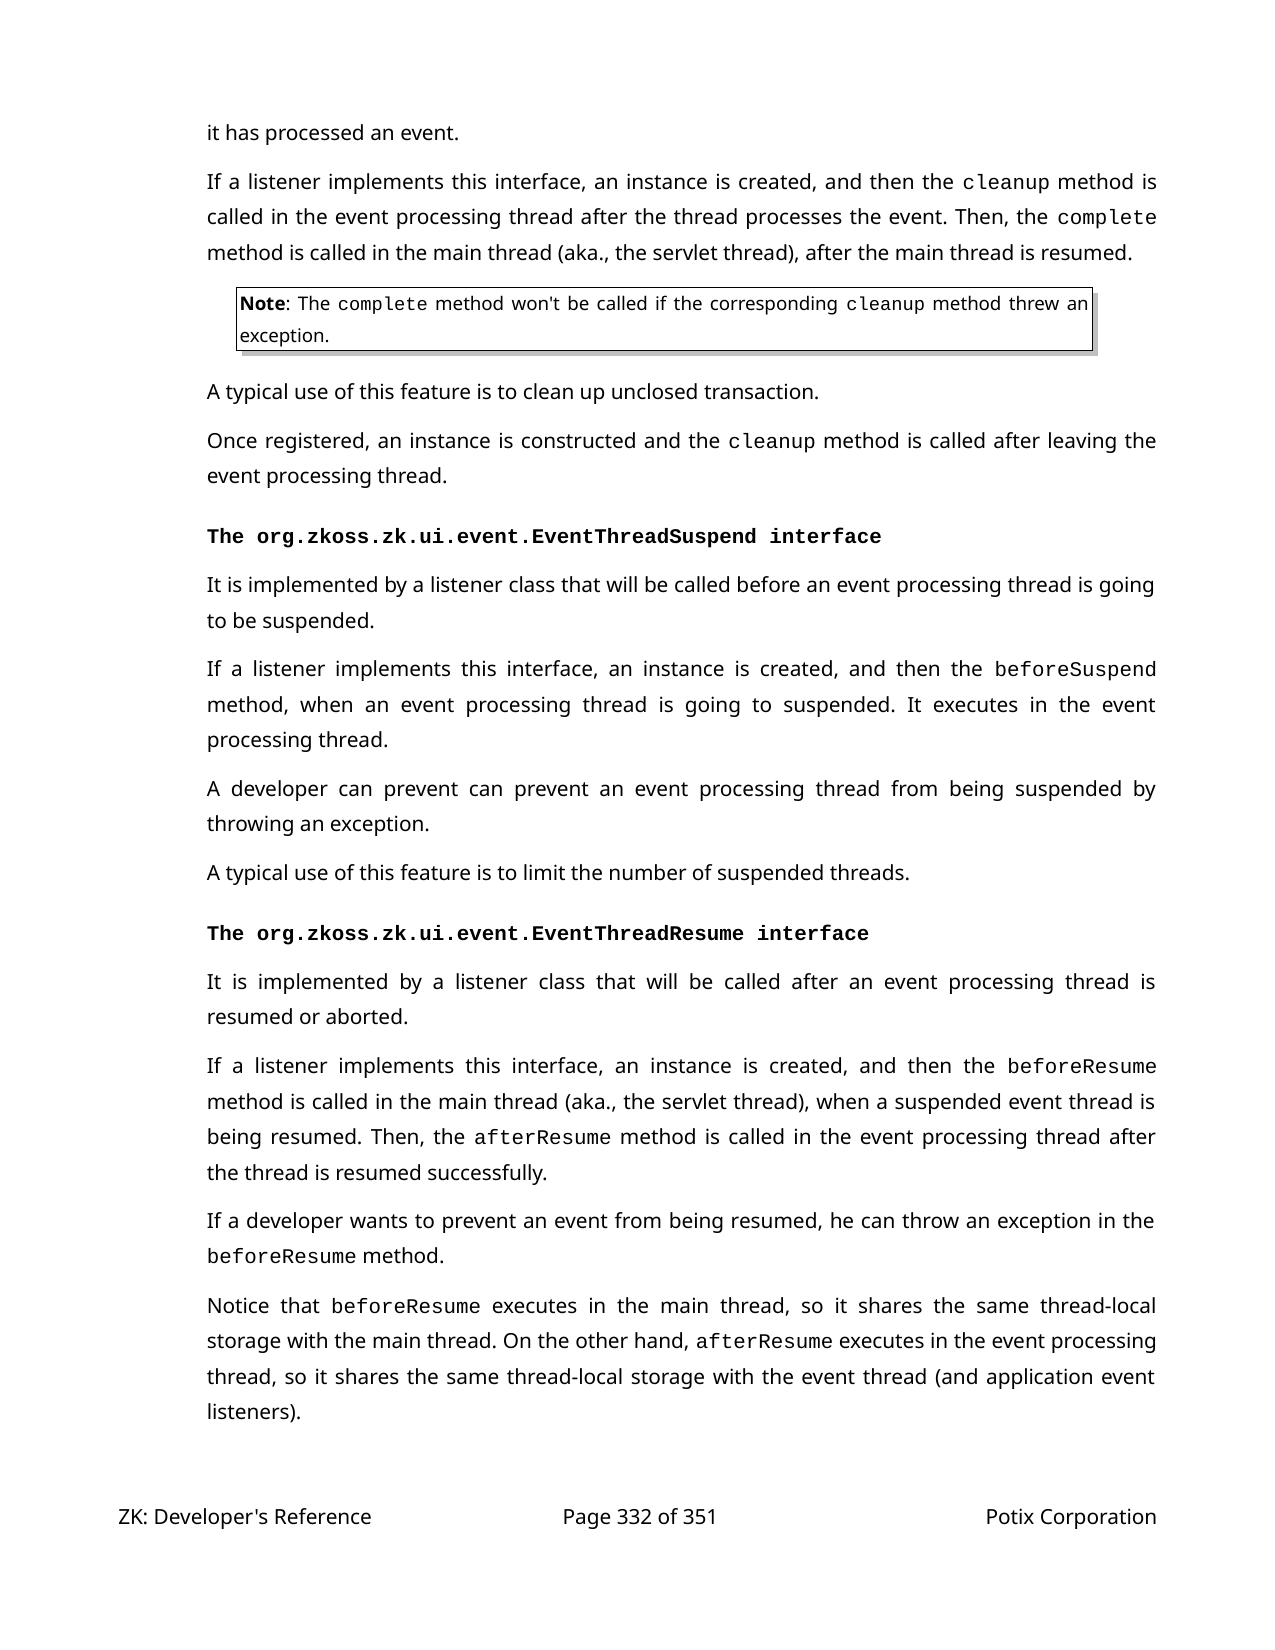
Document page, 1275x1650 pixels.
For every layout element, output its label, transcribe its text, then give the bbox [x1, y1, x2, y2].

text A typical use of this feature is to clean up unclosed transaction. [207, 377, 1157, 405]
text Once registered, an instance is constructed and the cleanup method is called after leaving the event processing thread. [207, 426, 1157, 490]
text Notice that beforeResume executes in the main thread, so it shares the same thread-local storage with the main thread. On the other hand, afterResume executes in the event processing thread, so it shares the same thread-local storage with the event thread (and application event listeners). [207, 1291, 1157, 1425]
text It is implemented by a listener class that will be called before an event processing thread is going to be suspended. [207, 571, 1157, 634]
text If a developer wants to prevent an event from being resumed, he can throw an exception in the beforeResume method. [207, 1206, 1157, 1270]
text If a listener implements this interface, an instance is created, and then the beforeResume method is called in the main thread (aka., the servlet thread), when a suspended event thread is being resumed. Then, the afterResume method is called in the event processing thread after the thread is resumed successfully. [207, 1051, 1157, 1186]
text If a listener implements this interface, an instance is created, and then the cleanup method is called in the event processing thread after the thread processes the event. Then, the complete method is called in the main thread (aka., the servlet thread), after the main thread is resumed. [207, 167, 1157, 266]
text A typical use of this feature is to limit the number of suspended threads. [207, 858, 1157, 886]
text A developer can prevent can prevent an event processing thread from being suspended by throwing an exception. [207, 774, 1157, 838]
subtitle The org.zkoss.zk.ui.event.EventThreadResume interface [207, 923, 1157, 947]
text Note: The complete method won't be called if the corresponding cleanup method threw an exception. [237, 288, 1092, 350]
subtitle The org.zkoss.zk.ui.event.EventThreadSuspend interface [207, 526, 1157, 550]
text If a listener implements this interface, an instance is created, and then the beforeSuspend method, when an event processing thread is going to suspended. It executes in the event processing thread. [207, 654, 1157, 753]
text It is implemented by a listener class that will be called after an event processing thread is resumed or aborted. [207, 967, 1157, 1031]
text it has processed an event. [207, 118, 1157, 146]
